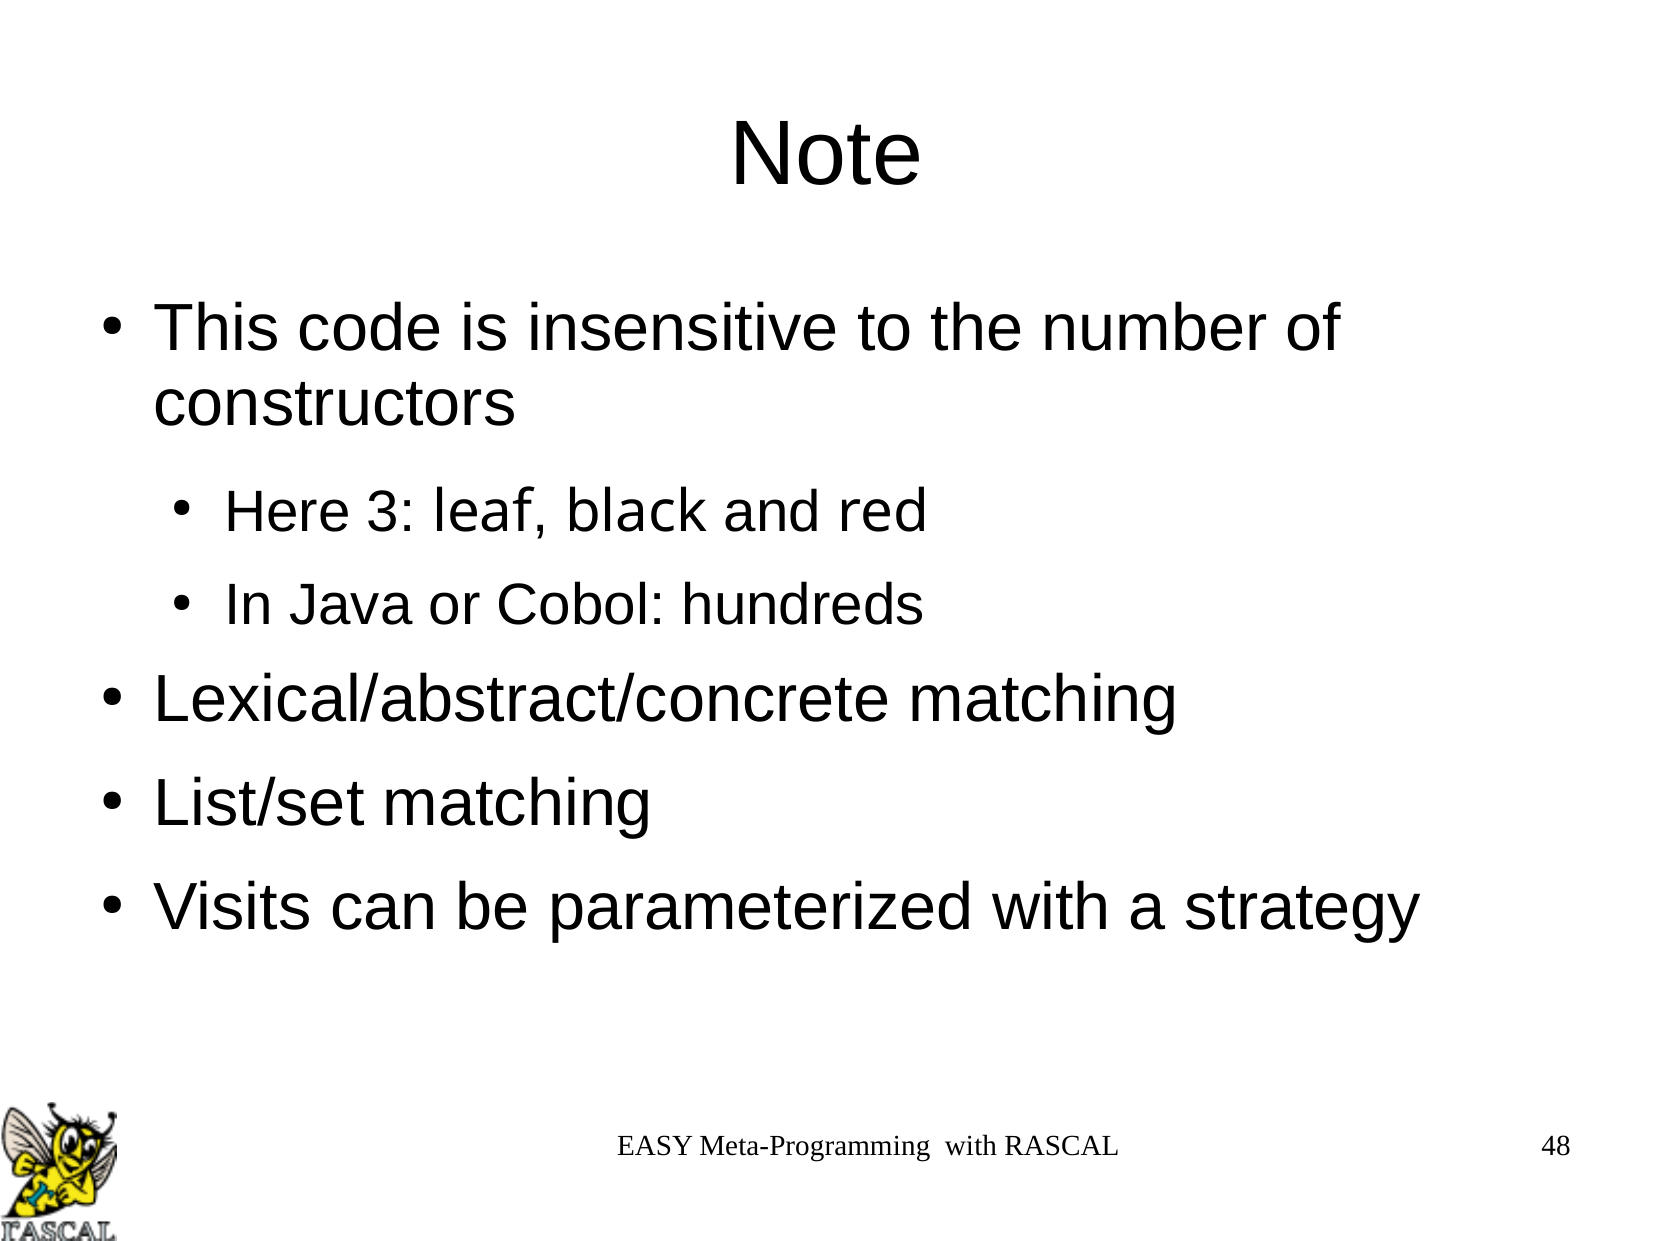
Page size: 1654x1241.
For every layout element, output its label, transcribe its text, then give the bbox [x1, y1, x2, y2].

title Note [82, 49, 1571, 257]
list This code is insensitive to the number of constructors Here 3: leaf, black and red In Java or Cobol: hundreds Lexical/abstract/concrete matching List/set matching Visits can be parameterized with a strategy [82, 290, 1571, 1109]
picture [0, 1102, 117, 1241]
